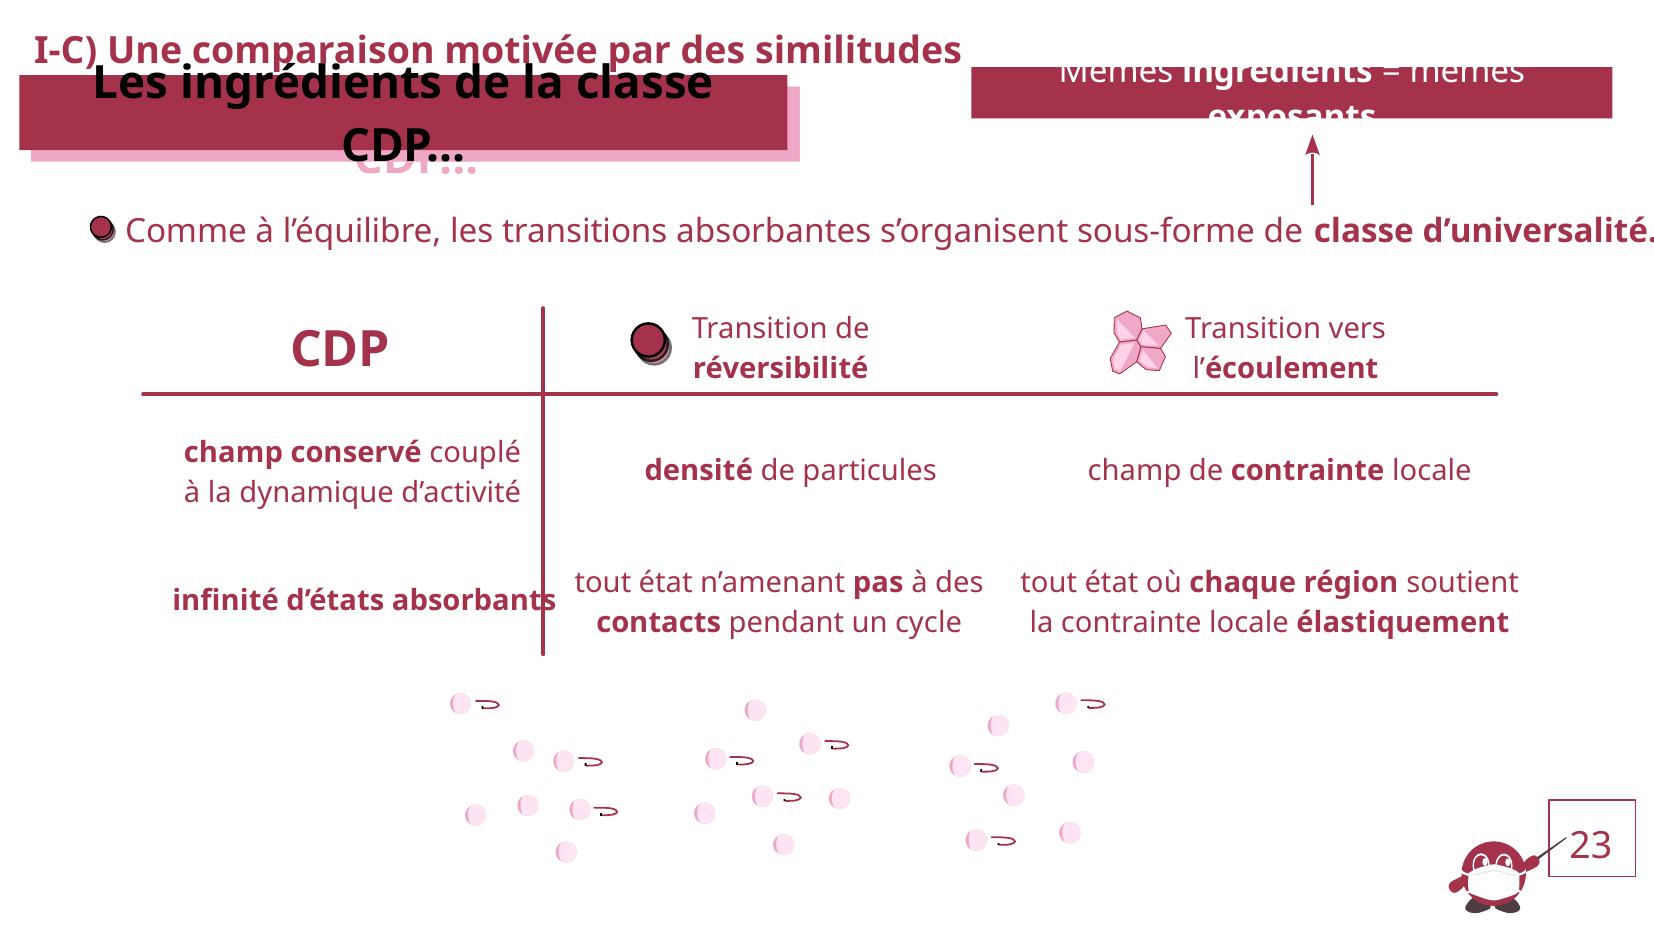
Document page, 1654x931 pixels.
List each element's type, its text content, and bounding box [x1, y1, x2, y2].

text_box tout état où chaque région soutient la contrainte locale élastiquement [1026, 554, 1513, 639]
text_box Transition de réversibilité [677, 300, 903, 393]
text_box densité de particules [629, 441, 933, 492]
text_box tout état n’amenant pas à des contacts pendant un cycle [572, 554, 986, 638]
text_box infinité d’états absorbants [157, 571, 530, 622]
text_box Comme à l’équilibre, les transitions absorbantes s’organisent sous-forme de classe d’universalité. [75, 199, 1580, 284]
text_box Les ingrédients de la classe CDP... [19, 76, 788, 151]
text_box Transition vers l’écoulement [1173, 300, 1399, 393]
text_box I-C) Une comparaison motivée par des similitudes [19, 16, 901, 76]
text_box champ de contrainte locale [1072, 441, 1458, 492]
text_box CDP [275, 305, 403, 381]
picture [126, 256, 1637, 931]
text_box [1526, 811, 1654, 887]
text_box champ conservé couplé à la dynamique d’activité [169, 424, 519, 517]
text_box Mêmes ingrédients = mêmes exposants [971, 67, 1613, 119]
